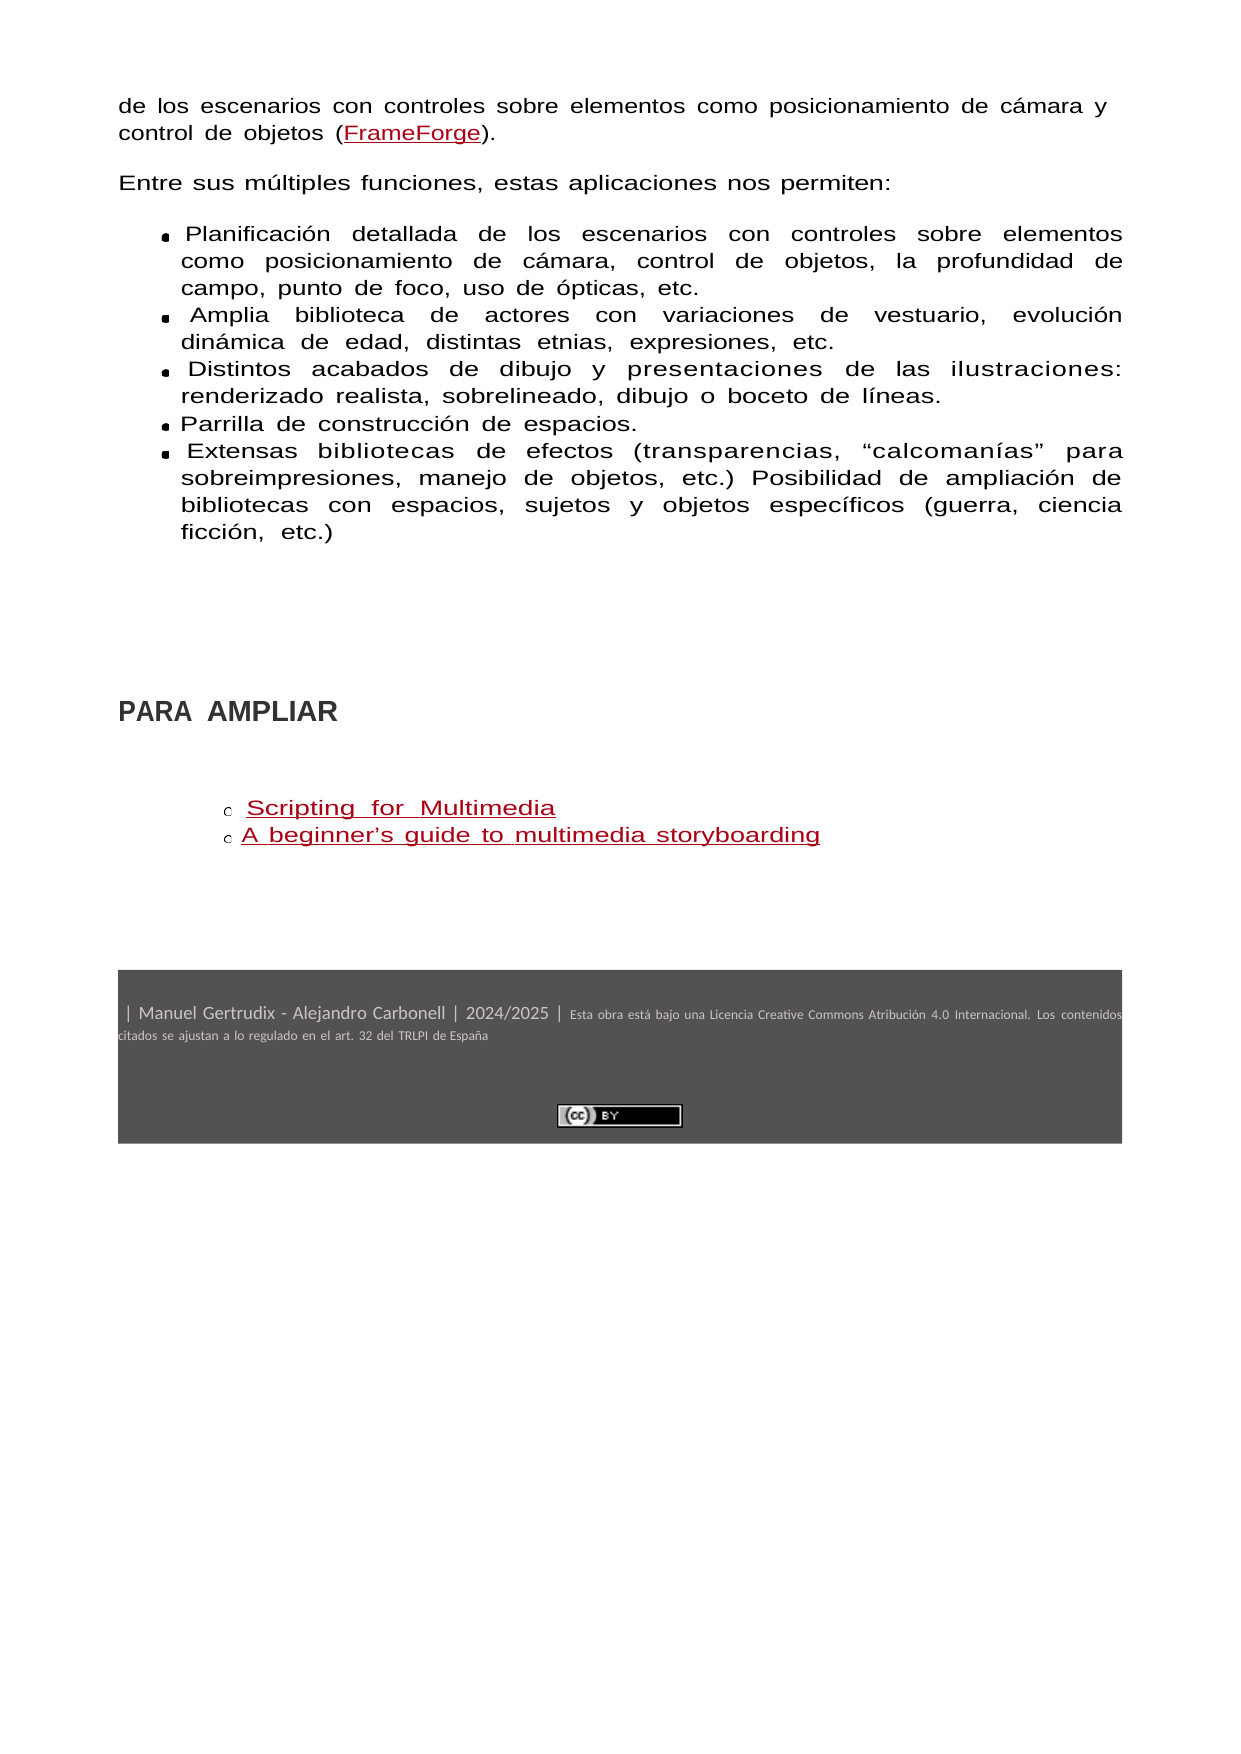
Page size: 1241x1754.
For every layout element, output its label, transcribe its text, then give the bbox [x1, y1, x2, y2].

picture [224, 807, 232, 816]
text Extensas bibliotecas de efectos (transparencias, “calcomanías” para sobreimpresiones, manejo de objetos, etc.) Posibilidad de ampliación de bibliotecas con espacios, sujetos y objetos específicos (guerra, ciencia ficción, etc.) [162, 439, 1123, 544]
text Amplia biblioteca de actores con variaciones de vestuario, evolución dinámica de edad, distintas etnias, expresiones, etc. [162, 303, 1122, 354]
picture [557, 1104, 683, 1128]
text de los escenarios con controles sobre elementos como posicionamiento de cámara y control de objetos (FrameForge). [118, 94, 1138, 145]
text Planificación detallada de los escenarios con controles sobre elementos como posicionamiento de cámara, control de objetos, la profundidad de campo, punto de foco, uso de ópticas, etc. [162, 222, 1123, 300]
text Parrilla de construcción de espacios. [162, 411, 1138, 436]
picture [161, 315, 169, 323]
picture [224, 835, 232, 843]
picture [161, 233, 169, 242]
subtitle PARA AMPLIAR [118, 694, 1138, 727]
text Entre sus múltiples funciones, estas aplicaciones nos permiten: [118, 171, 1138, 195]
text Distintos acabados de dibujo y presentaciones de las ilustraciones: renderizado realista, sobrelineado, dibujo o boceto de líneas. [162, 357, 1122, 408]
text Scripting for Multimedia [224, 796, 1138, 820]
picture [161, 423, 169, 431]
picture [161, 451, 169, 459]
text A beginner’s guide to multimedia storyboarding [224, 823, 1138, 847]
picture [161, 369, 169, 377]
